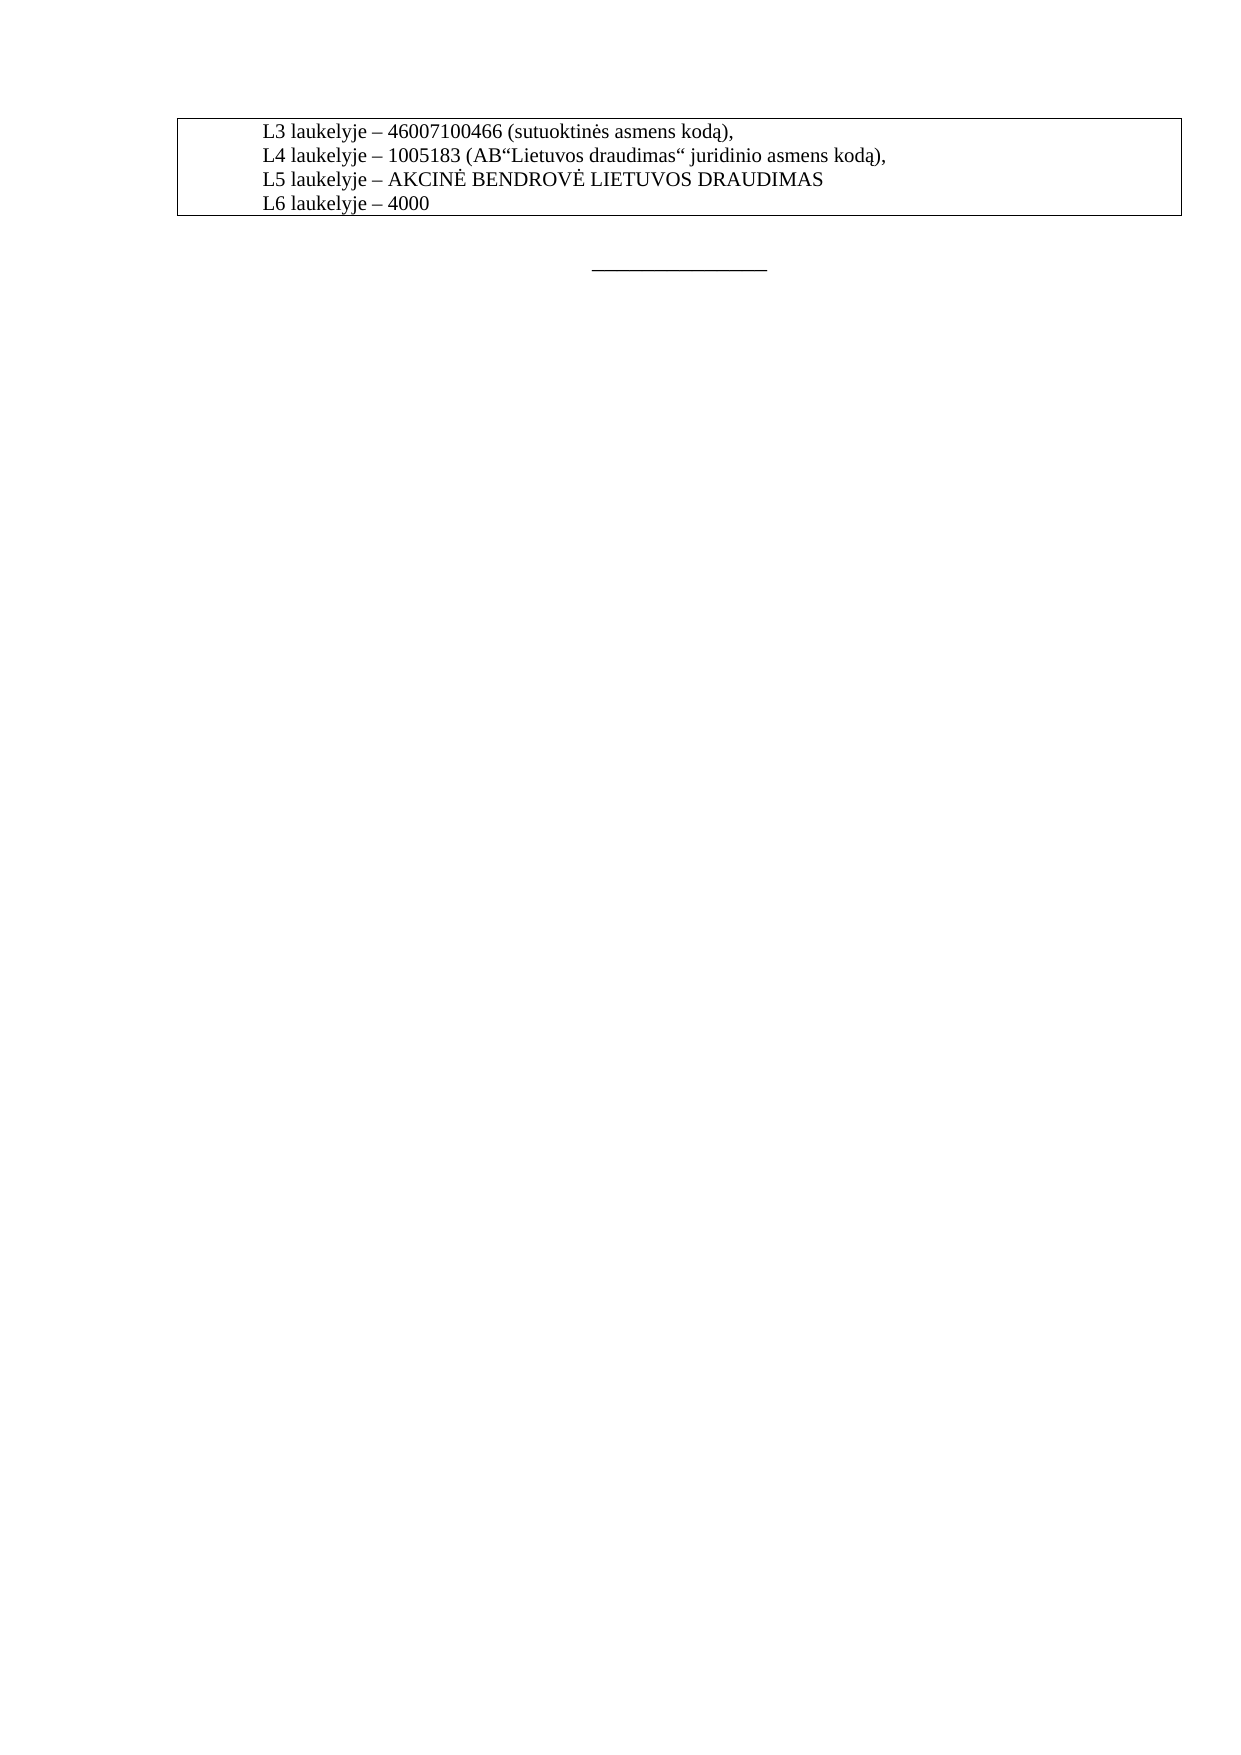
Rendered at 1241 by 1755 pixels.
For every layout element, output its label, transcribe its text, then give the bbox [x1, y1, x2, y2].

table_header L3 laukelyje – 46007100466 (sutuoktinės asmens kodą), L4 laukelyje – 1005183 (AB“Lietuvos draudimas“ juridinio asmens kodą), L5 laukelyje – AKCINĖ BENDROVĖ LIETUVOS DRAUDIMAS L6 laukelyje – 4000 [178, 119, 1181, 215]
text ______________ [177, 245, 1181, 274]
